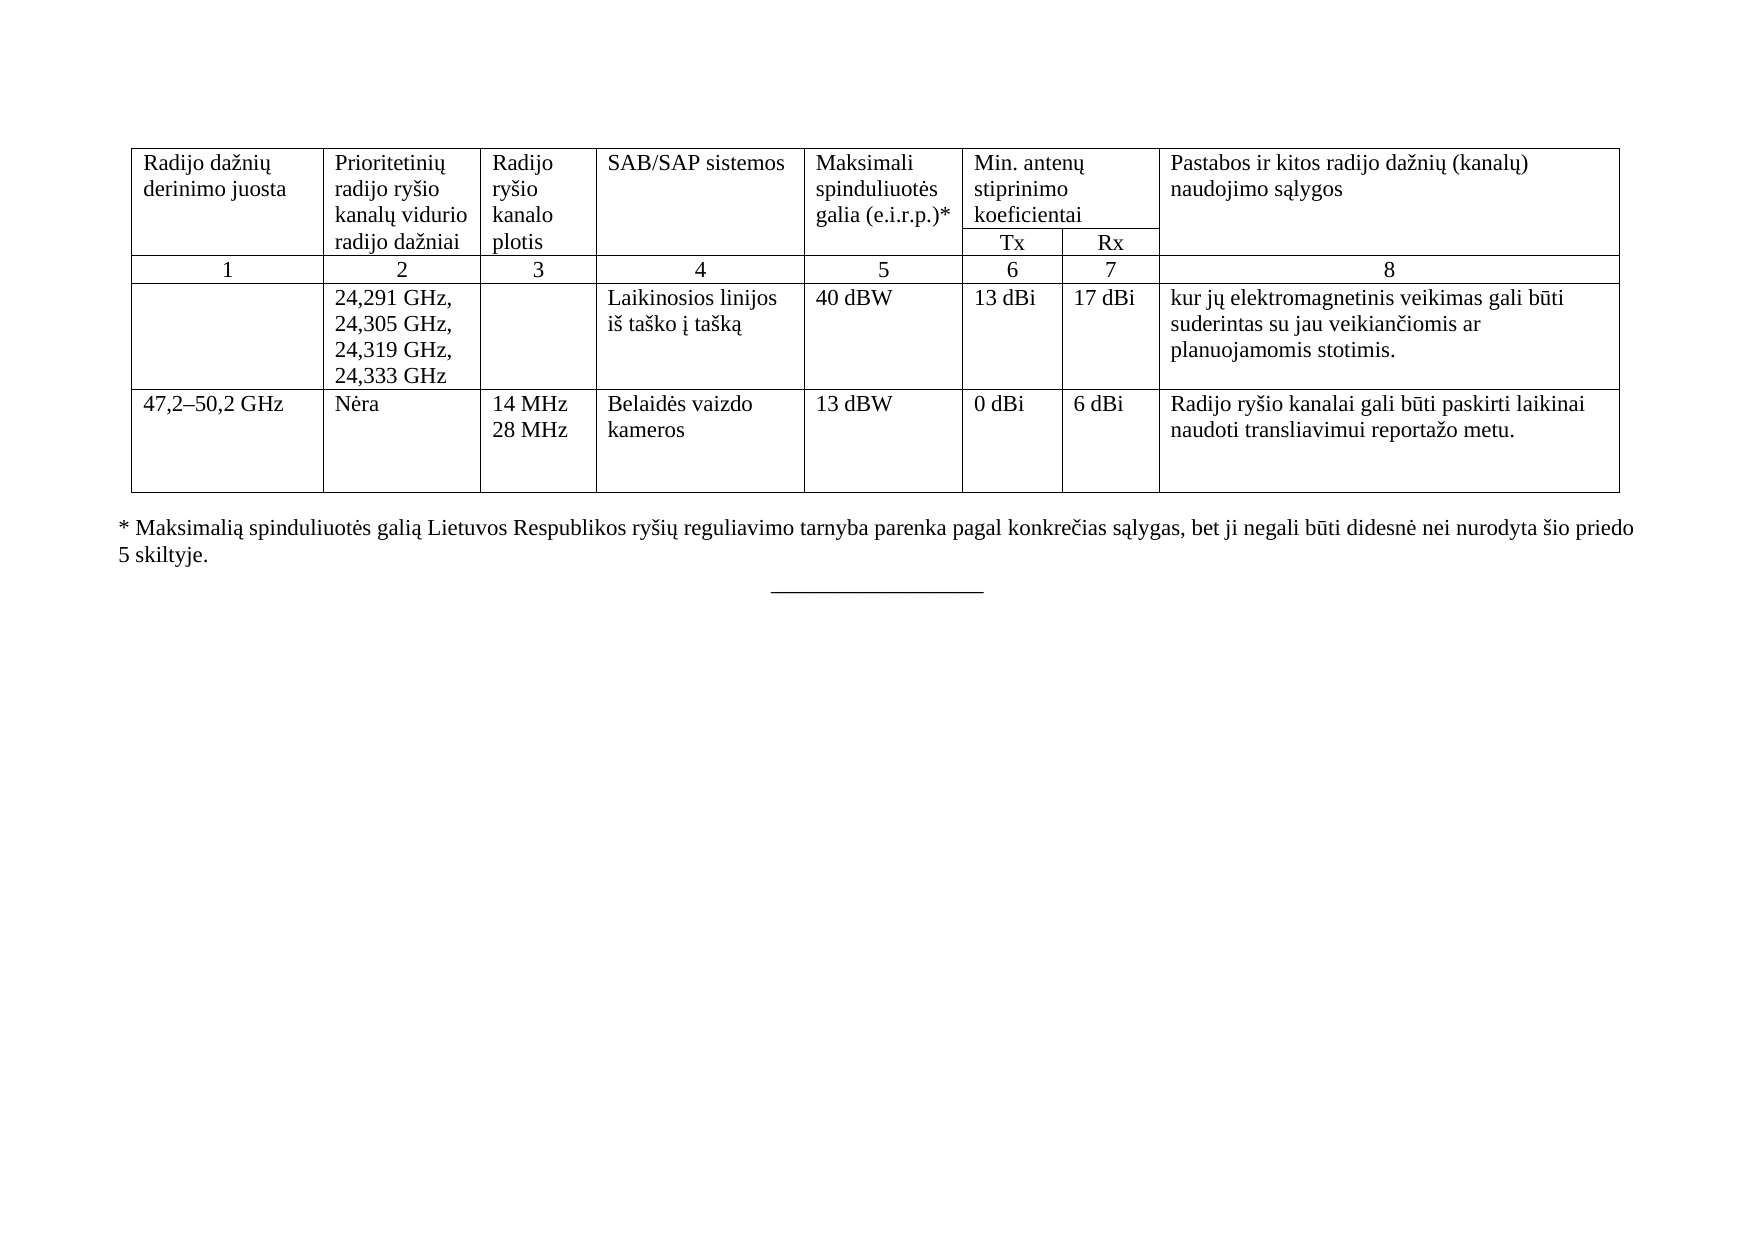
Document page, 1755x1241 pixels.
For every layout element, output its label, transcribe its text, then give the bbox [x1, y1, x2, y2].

table_cell 6 dBi [1063, 390, 1159, 492]
table_cell 40 dBW [805, 284, 962, 389]
table_cell [481, 284, 596, 389]
table_cell 1 [132, 256, 323, 282]
table_cell Radijo ryšio kanalai gali būti paskirti laikinai naudoti transliavimui reportažo metu. [1160, 390, 1619, 492]
table_cell 4 [597, 256, 804, 282]
text * Maksimalią spinduliuotės galią Lietuvos Respublikos ryšių reguliavimo tarnyba parenka pagal konkrečias sąlygas, bet ji negali būti didesnė nei nurodyta šio priedo 5 skiltyje. [118, 514, 1636, 567]
table_cell 8 [1160, 256, 1619, 282]
table_header Radijo dažnių derinimo juosta [132, 149, 323, 255]
table_cell Nėra [324, 390, 480, 492]
table_cell 17 dBi [1063, 284, 1159, 389]
table_cell 6 [963, 256, 1062, 282]
table_cell Laikinosios linijos iš taško į tašką [597, 284, 804, 389]
table_cell 47,2–50,2 GHz [132, 390, 323, 492]
text _________________ [118, 567, 1636, 596]
table_cell 5 [805, 256, 962, 282]
table_cell 13 dBi [963, 284, 1062, 389]
table_cell 7 [1063, 256, 1159, 282]
table_cell kur jų elektromagnetinis veikimas gali būti suderintas su jau veikiančiomis ar planuojamomis stotimis. [1160, 284, 1619, 389]
table_cell 3 [481, 256, 596, 282]
table_cell 2 [324, 256, 480, 282]
table_header Maksimali spinduliuotės galia (e.i.r.p.)* [805, 149, 962, 255]
table_cell 13 dBW [805, 390, 962, 492]
table_cell Rx [1063, 229, 1159, 255]
table_header Prioritetinių radijo ryšio kanalų vidurio radijo dažniai [324, 149, 480, 255]
table_header SAB/SAP sistemos [597, 149, 804, 255]
table_header Radijo ryšio kanalo plotis [481, 149, 596, 255]
table_header Min. antenų stiprinimo koeficientai [963, 149, 1159, 228]
table_cell [132, 284, 323, 389]
table_cell 0 dBi [963, 390, 1062, 492]
table_cell Belaidės vaizdo kameros [597, 390, 804, 492]
table_cell 14 MHz 28 MHz [481, 390, 596, 492]
table_header Pastabos ir kitos radijo dažnių (kanalų) naudojimo sąlygos [1160, 149, 1619, 255]
table_cell 24,291 GHz, 24,305 GHz, 24,319 GHz, 24,333 GHz [324, 284, 480, 389]
table_cell Tx [963, 229, 1062, 255]
